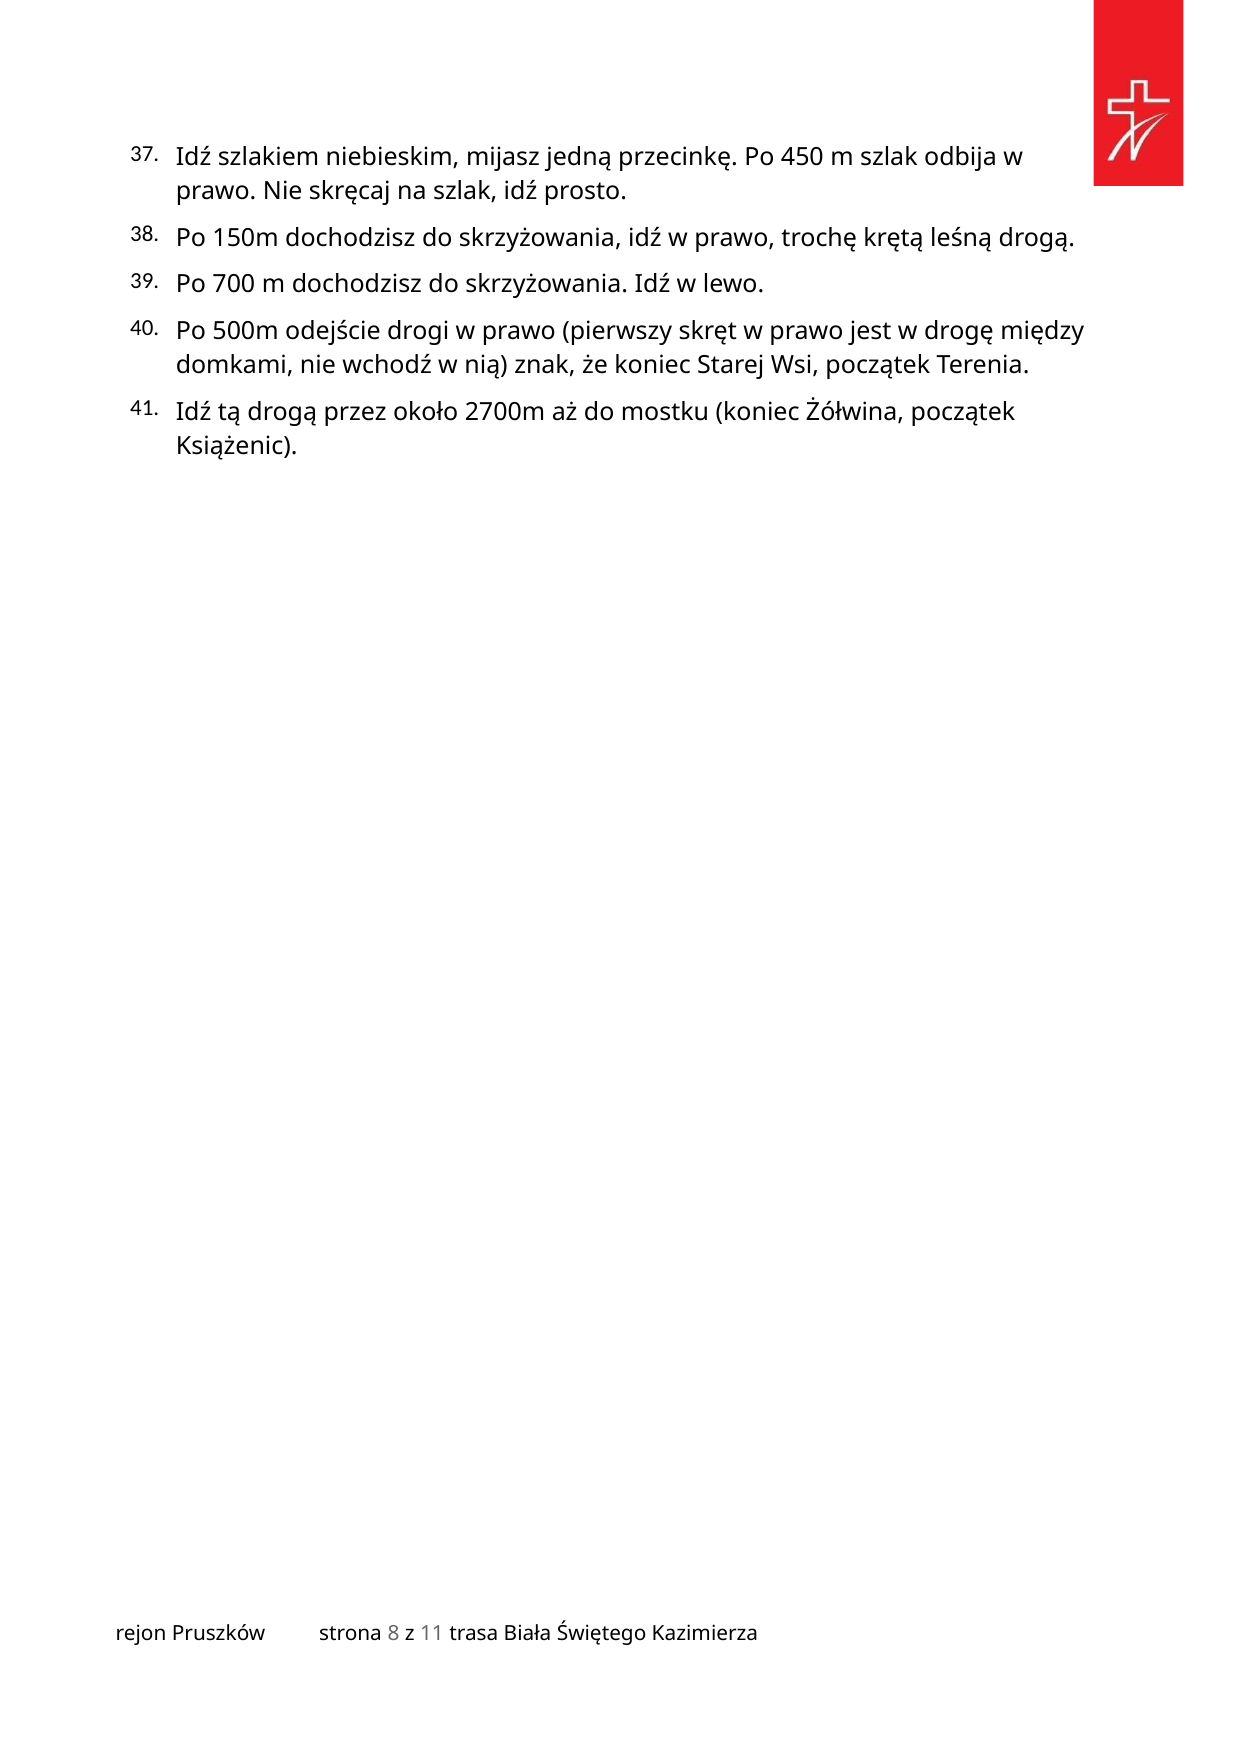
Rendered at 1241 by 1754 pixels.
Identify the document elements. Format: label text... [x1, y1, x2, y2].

list Po 150m dochodzisz do skrzyżowania, idź w prawo, trochę krętą leśną drogą. [130, 219, 1123, 253]
list Idź tą drogą przez około 2700m aż do mostku (koniec Żółwina, początek Książenic). [130, 393, 1123, 461]
list Idź szlakiem niebieskim, mijasz jedną przecinkę. Po 450 m szlak odbija w prawo. Nie skręcaj na szlak, idź prosto. [130, 139, 1123, 207]
list Po 500m odejście drogi w prawo (pierwszy skręt w prawo jest w drogę między domkami, nie wchodź w nią) znak, że koniec Starej Wsi, początek Terenia. [130, 313, 1123, 381]
list Po 700 m dochodzisz do skrzyżowania. Idź w lewo. [130, 266, 1123, 300]
